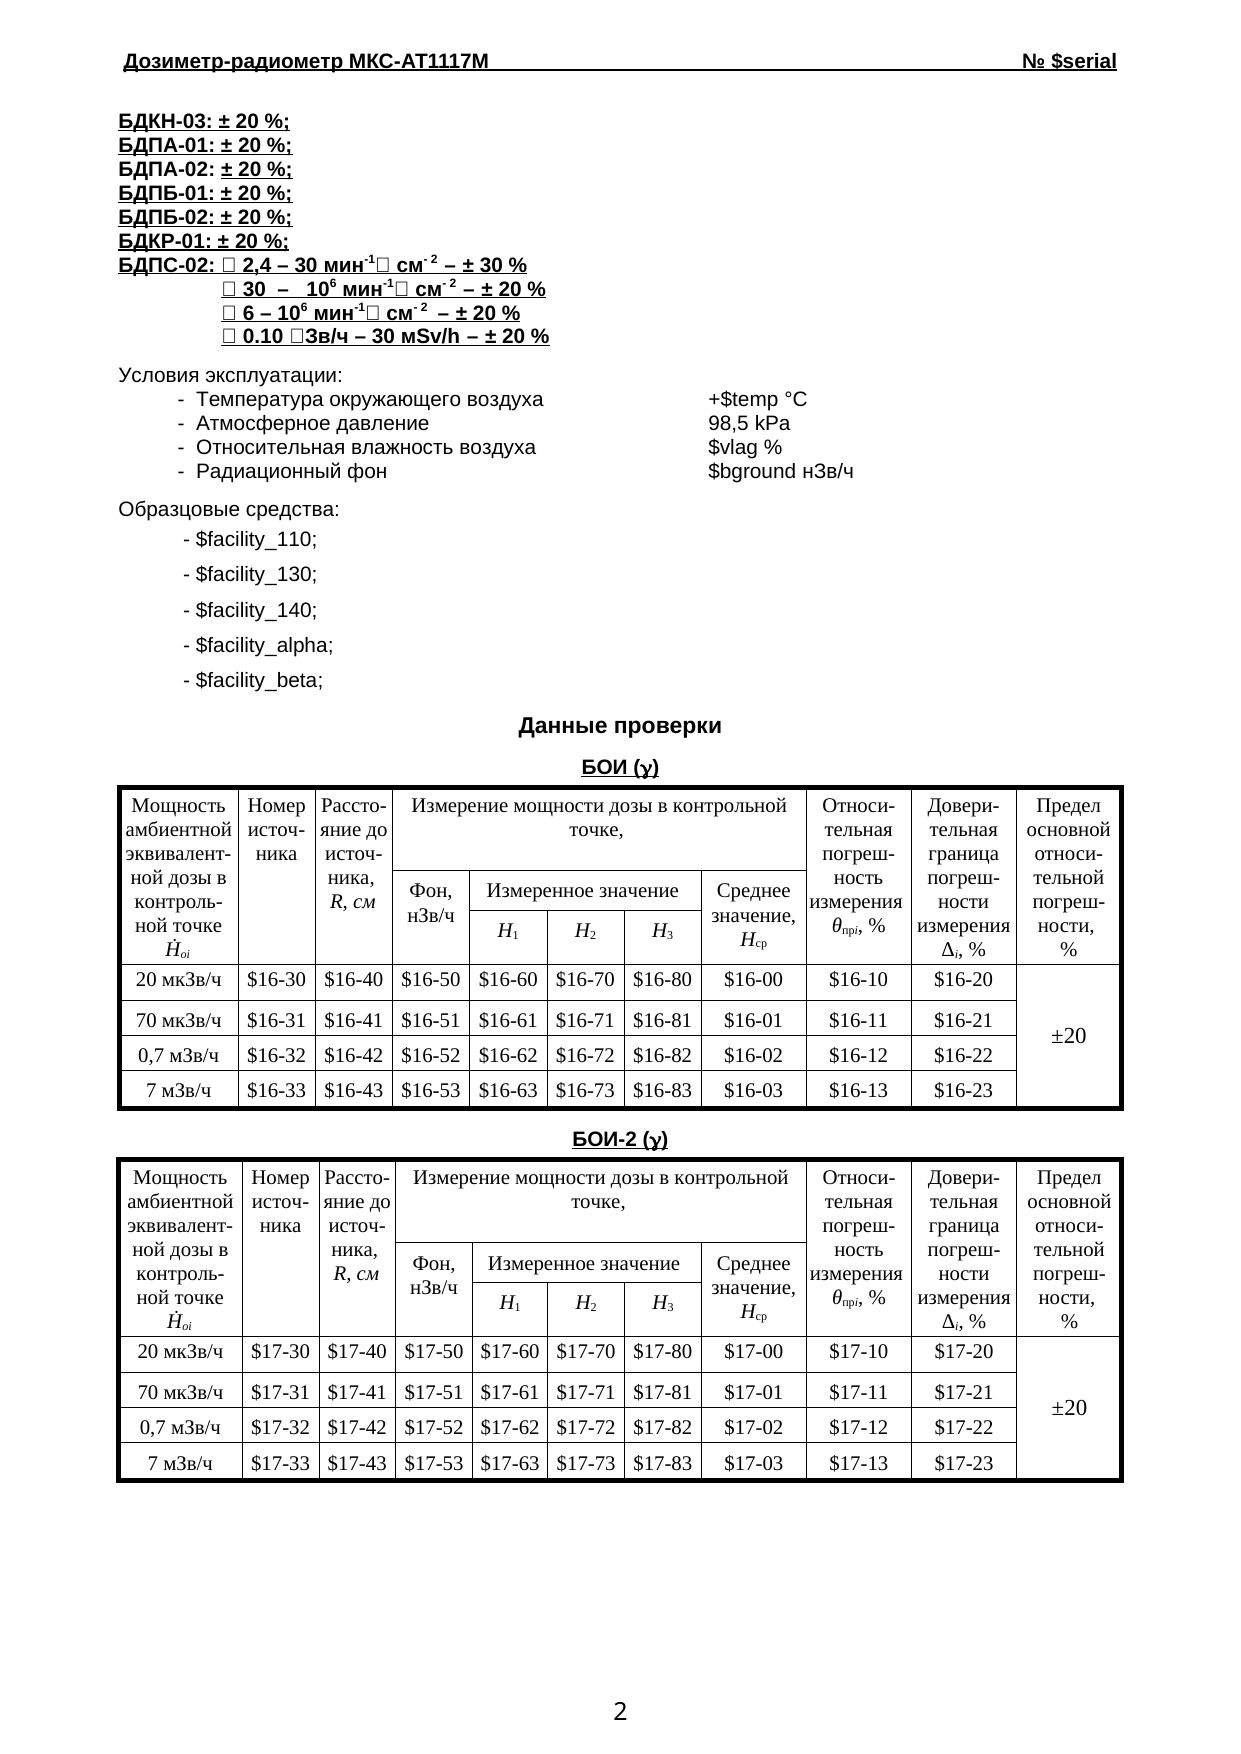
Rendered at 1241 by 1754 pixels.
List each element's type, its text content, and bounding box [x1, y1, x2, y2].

table_cell $17-50 [396, 1337, 472, 1372]
table_header - $facility_140; [118, 592, 1122, 627]
table_cell $16-33 [239, 1071, 315, 1106]
table_cell H2 [548, 911, 624, 964]
text Данные проверки [118, 712, 1122, 739]
table_cell $16-60 [470, 965, 547, 999]
table_cell $17-32 [243, 1408, 319, 1442]
table_cell $17-42 [320, 1408, 395, 1442]
table_cell Измерение мощности дозы в контрольной точке, [393, 790, 806, 870]
table_cell $17-80 [625, 1337, 701, 1372]
table_header БДПА-02: ± 20 %; [118, 157, 1063, 181]
table_cell $17-30 [243, 1337, 319, 1372]
table_cell 70 мкЗв/ч [122, 1001, 238, 1035]
text - Атмосферное давление 98,5 kPa [177, 411, 1122, 434]
text 1 [118, 482, 1122, 497]
table_cell $17-21 [912, 1373, 1016, 1407]
table_cell $17-71 [548, 1373, 624, 1407]
table_cell $17-01 [702, 1373, 806, 1407]
table_cell Фон, нЗв/ч [396, 1243, 472, 1336]
table_cell $17-33 [243, 1443, 319, 1478]
table_header - $facility_130; [118, 556, 1122, 592]
table_cell Довери-тельная граница погреш-ности измерения Δi, % [912, 1162, 1016, 1336]
table_cell $16-70 [548, 965, 624, 999]
table_cell Номер источ-ника [243, 1162, 319, 1336]
table_cell ±20 [1017, 1337, 1119, 1478]
table_cell H1 [473, 1283, 547, 1336]
table_cell $16-30 [239, 965, 315, 999]
table_cell $17-83 [625, 1443, 701, 1478]
table_header БДКН-03: ± 20 %; [118, 109, 1063, 133]
table_cell $17-52 [396, 1408, 472, 1442]
table_cell $17-82 [625, 1408, 701, 1442]
table_header - $facility_110; [118, 521, 1122, 556]
table_cell $16-82 [625, 1036, 701, 1070]
table_cell ±20 [1017, 965, 1119, 1106]
table_cell H3 [625, 1283, 701, 1336]
table_cell H2 [548, 1283, 624, 1336]
table_cell 20 мкЗв/ч [122, 965, 238, 999]
table_cell Измеренное значение [470, 871, 701, 910]
table_cell $17-22 [912, 1408, 1016, 1442]
table_cell $16-13 [807, 1071, 911, 1106]
table_header - $facility_alpha; [118, 627, 1122, 662]
table_cell $16-11 [807, 1001, 911, 1035]
table_cell $17-11 [807, 1373, 911, 1407]
table_cell $17-62 [473, 1408, 547, 1442]
table_cell H3 [625, 911, 701, 964]
table_cell $16-23 [912, 1071, 1016, 1106]
table_cell Рассто-яние до источ-ника, R, см [316, 790, 392, 964]
table_cell Фон, нЗв/ч [393, 871, 469, 964]
table_cell $17-53 [396, 1443, 472, 1478]
table_cell $16-71 [548, 1001, 624, 1035]
table_header БДПС-02:  2,4 – 30 мин-1 см- 2 – ± 30 %  30 – 106 мин-1 см- 2 – ± 20 %  6 – 106 мин-1 см- 2 – ± 20 %  0.10 Зв/ч – 30 мSv/h – ± 20 % [118, 253, 1063, 348]
table_cell 70 мкЗв/ч [121, 1373, 242, 1407]
table_cell $16-03 [702, 1071, 806, 1106]
table_cell $16-61 [470, 1001, 547, 1035]
table_cell 7 мЗв/ч [121, 1443, 242, 1478]
table_cell Относи-тельная погреш-ность измерения θпрi, % [807, 790, 911, 964]
text Образцовые средства: [118, 497, 1122, 521]
table_cell $17-43 [320, 1443, 395, 1478]
table_cell $17-73 [548, 1443, 624, 1478]
table_cell $17-02 [702, 1408, 806, 1442]
table_cell $17-00 [702, 1337, 806, 1372]
text - Радиационный фон $bground нЗв/ч [177, 458, 1122, 482]
table_cell Среднее значение, Hср [702, 1243, 806, 1336]
table_cell Номер источ-ника [239, 790, 315, 964]
table_cell H1 [470, 911, 547, 964]
table_cell $16-81 [625, 1001, 701, 1035]
table_cell Измерение мощности дозы в контрольной точке, [396, 1162, 806, 1242]
table_cell $17-51 [396, 1373, 472, 1407]
table_cell $16-32 [239, 1036, 315, 1070]
table_cell $16-43 [316, 1071, 392, 1106]
table_cell $16-00 [702, 965, 806, 999]
table_cell $16-20 [912, 965, 1016, 999]
table_cell $17-40 [320, 1337, 395, 1372]
table_cell $17-10 [807, 1337, 911, 1372]
text - Относительная влажность воздуха $vlag % [177, 434, 1122, 458]
table_cell $17-41 [320, 1373, 395, 1407]
table_cell $16-73 [548, 1071, 624, 1106]
table_cell $16-31 [239, 1001, 315, 1035]
table_cell $16-52 [393, 1036, 469, 1070]
table_cell $17-72 [548, 1408, 624, 1442]
table_cell $17-13 [807, 1443, 911, 1478]
table_cell Мощность амбиентной эквивалент-ной дозы в контроль-ной точке Ḣoi [122, 790, 238, 964]
table_cell $17-03 [702, 1443, 806, 1478]
table_cell Мощность амбиентной эквивалент-ной дозы в контроль-ной точке Ḣoi [121, 1162, 242, 1336]
table_cell $16-53 [393, 1071, 469, 1106]
table_header БДПБ-02: ± 20 %; [118, 205, 1063, 228]
table_cell $16-62 [470, 1036, 547, 1070]
table_cell Рассто-яние до источ-ника, R, см [320, 1162, 395, 1336]
table_header БДПА-01: ± 20 %; [118, 133, 1063, 157]
table_cell $16-42 [316, 1036, 392, 1070]
text Условия эксплуатации: [118, 363, 1122, 387]
table_cell Довери-тельная граница погреш-ности измерения Δi, % [912, 790, 1016, 964]
table_cell $16-51 [393, 1001, 469, 1035]
table_cell Предел основной относи-тельной погреш-ности, % [1017, 790, 1119, 964]
table_cell Предел основной относи-тельной погреш-ности, % [1017, 1162, 1119, 1336]
table_cell $16-83 [625, 1071, 701, 1106]
table_cell $16-41 [316, 1001, 392, 1035]
table_cell $17-61 [473, 1373, 547, 1407]
table_cell $17-12 [807, 1408, 911, 1442]
table_header БДПБ-01: ± 20 %; [118, 181, 1063, 204]
table_cell 0,7 мЗв/ч [121, 1408, 242, 1442]
text - Температура окружающего воздуха +$temp °C [177, 387, 1122, 411]
table_cell $17-70 [548, 1337, 624, 1372]
table_cell Относи-тельная погреш-ность измерения θпрi, % [807, 1162, 911, 1336]
table_cell Среднее значение, Hср [702, 871, 806, 964]
table_cell $17-23 [912, 1443, 1016, 1478]
table_cell $16-10 [807, 965, 911, 999]
table_cell $16-80 [625, 965, 701, 999]
table_cell $16-63 [470, 1071, 547, 1106]
table_header БОИ () [119, 739, 1121, 784]
table_cell 20 мкЗв/ч [121, 1337, 242, 1372]
table_cell $16-72 [548, 1036, 624, 1070]
table_cell $17-63 [473, 1443, 547, 1478]
table_cell 0,7 мЗв/ч [122, 1036, 238, 1070]
table_cell $17-81 [625, 1373, 701, 1407]
table_cell $16-22 [912, 1036, 1016, 1070]
table_cell Измеренное значение [473, 1243, 701, 1282]
table_cell $17-31 [243, 1373, 319, 1407]
table_cell $16-50 [393, 965, 469, 999]
table_cell $16-02 [702, 1036, 806, 1070]
table_header БОИ-2 () [118, 1111, 1122, 1157]
table_cell $16-21 [912, 1001, 1016, 1035]
table_cell $17-60 [473, 1337, 547, 1372]
table_cell $16-40 [316, 965, 392, 999]
table_header - $facility_beta; [118, 663, 1122, 698]
table_header БДКР-01: ± 20 %; [118, 229, 1063, 252]
table_cell $16-12 [807, 1036, 911, 1070]
table_cell $16-01 [702, 1001, 806, 1035]
table_cell $17-20 [912, 1337, 1016, 1372]
table_cell 7 мЗв/ч [122, 1071, 238, 1106]
